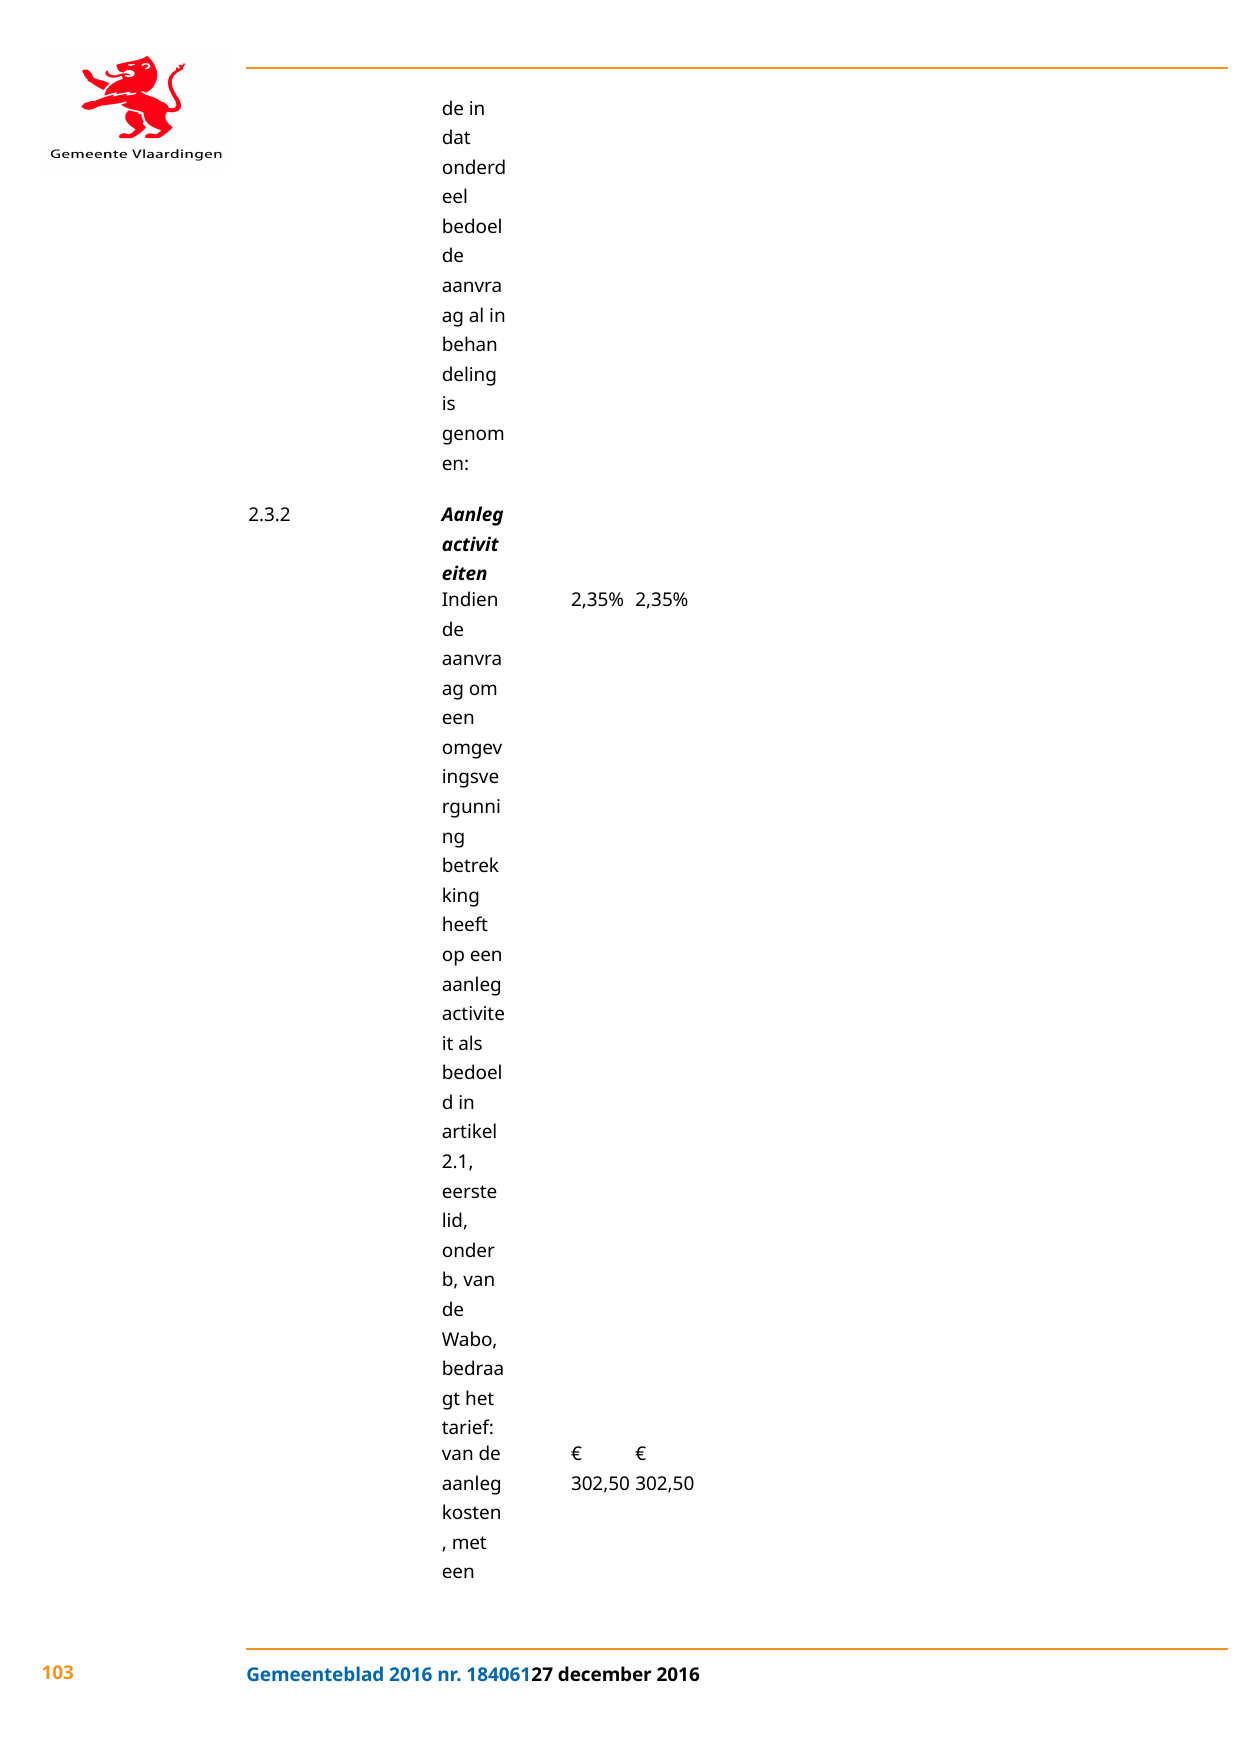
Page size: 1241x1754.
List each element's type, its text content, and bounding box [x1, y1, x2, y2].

table_cell de in dat onderdeel bedoelde aanvraag al in behandeling is genomen: [442, 95, 506, 476]
table_cell 2,35% [571, 586, 635, 1440]
table_cell [313, 476, 377, 501]
table_cell [506, 95, 571, 476]
table_cell [506, 501, 571, 586]
picture [41, 47, 231, 172]
table_cell [635, 501, 700, 586]
table_cell [571, 476, 635, 501]
table_cell [571, 95, 635, 476]
table_cell [377, 501, 442, 586]
table_cell [248, 1440, 312, 1584]
table_cell [248, 95, 312, 476]
table_cell 2.3.2 [248, 501, 312, 586]
table_cell 2,35% [635, 586, 700, 1440]
table_cell Aanlegactiviteiten [442, 501, 506, 586]
table_cell € 302,50 [571, 1440, 635, 1584]
table_cell [571, 501, 635, 586]
table_cell [506, 1440, 571, 1584]
table_cell [506, 586, 571, 1440]
table_cell [377, 476, 442, 501]
table_cell [635, 95, 700, 476]
table_cell [248, 586, 312, 1440]
table_cell [377, 95, 442, 476]
table_cell € 302,50 [635, 1440, 700, 1584]
table_cell [506, 476, 571, 501]
table_cell [313, 1440, 377, 1584]
table_cell [442, 476, 506, 501]
table_cell [313, 586, 377, 1440]
table_cell van de aanlegkosten, met een [442, 1440, 506, 1584]
table_cell [313, 501, 377, 586]
table_cell Indien de aanvraag om een omgevingsvergunning betrekking heeft op een aanlegactiviteit als bedoeld in artikel 2.1, eerste lid, onder b, van de Wabo, bedraagt het tarief: [442, 586, 506, 1440]
table_cell [248, 476, 312, 501]
table_cell [377, 1440, 442, 1584]
table_cell [635, 476, 700, 501]
table_cell [313, 95, 377, 476]
table_cell [377, 586, 442, 1440]
